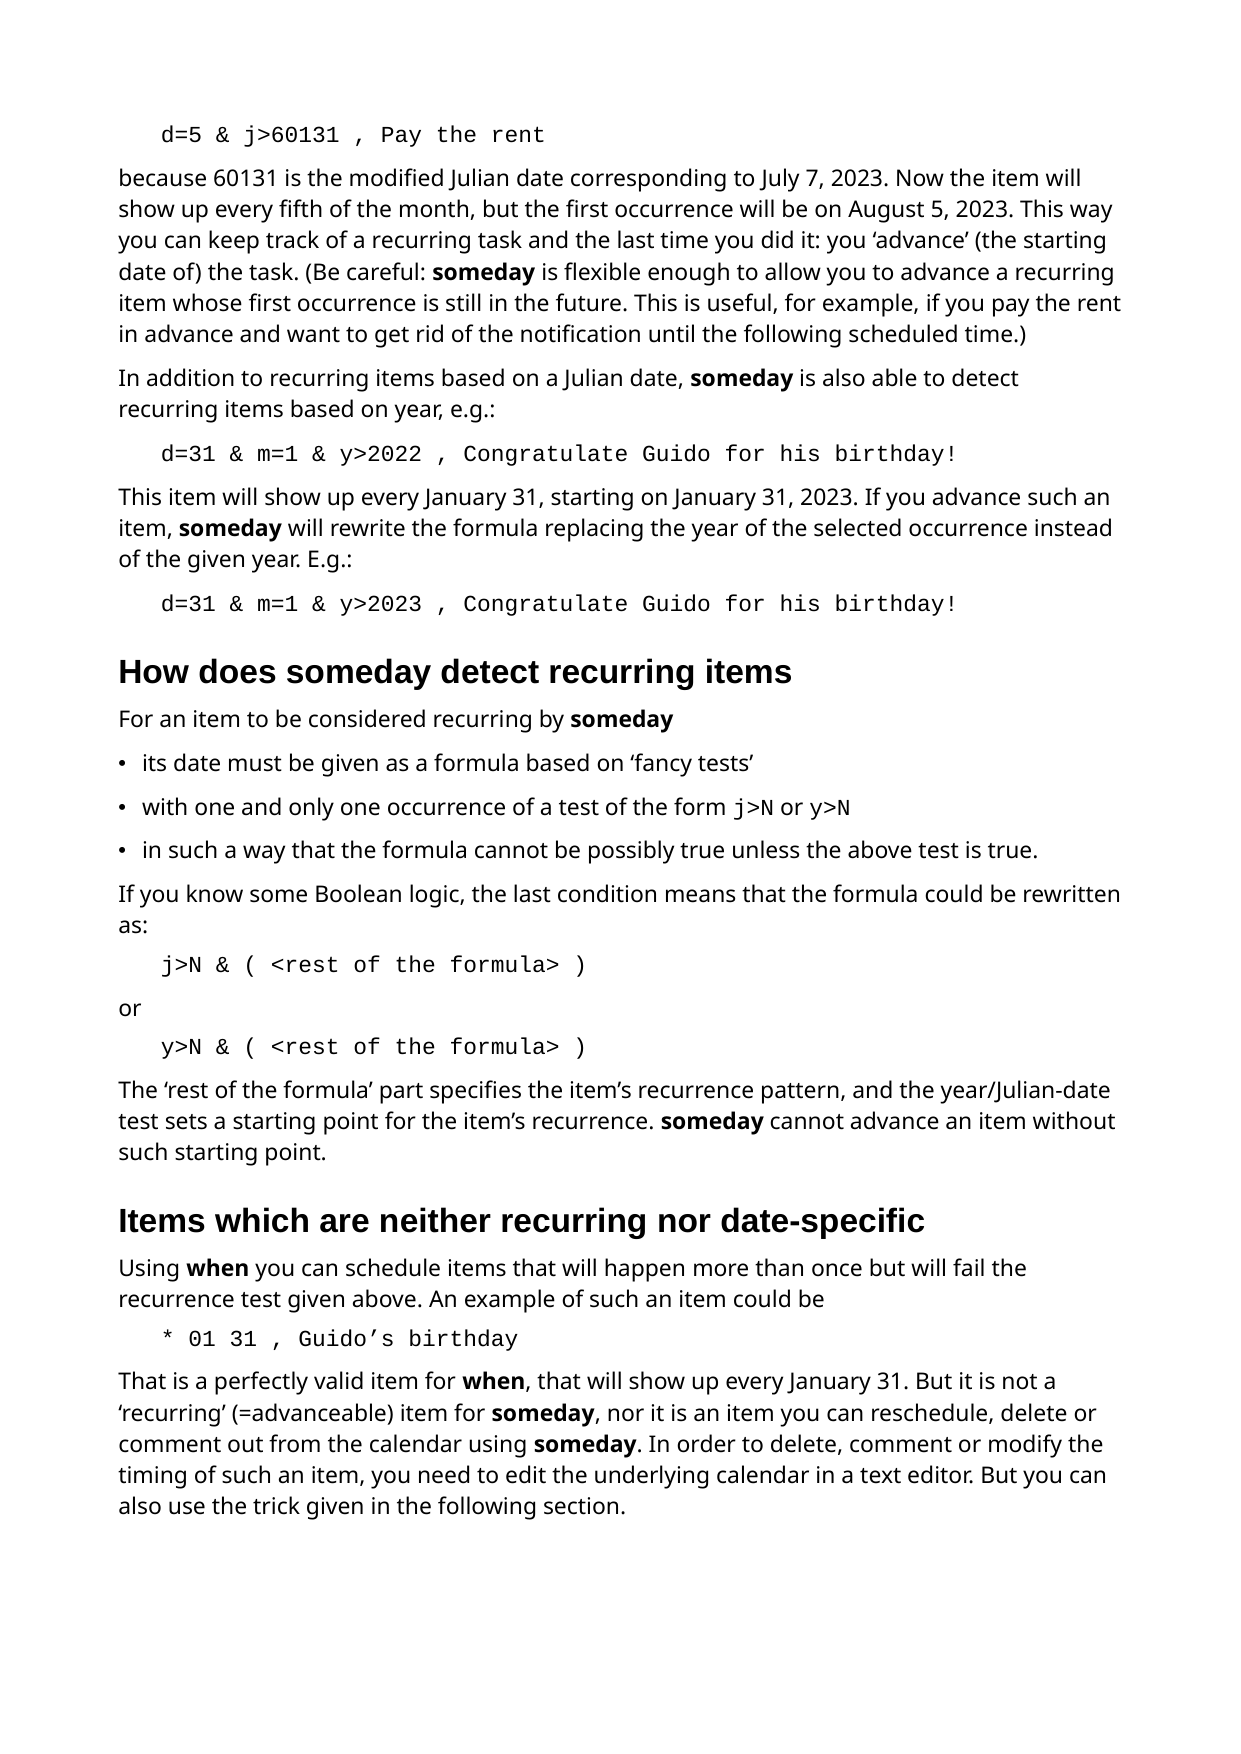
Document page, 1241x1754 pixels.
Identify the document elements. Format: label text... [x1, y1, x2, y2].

subtitle How does someday detect recurring items [118, 652, 1122, 690]
text or [118, 991, 1122, 1023]
text This item will show up every January 31, starting on January 31, 2023. If you advance such an item, someday will rewrite the formula replacing the year of the selected occurrence instead of the given year. E.g.: [118, 481, 1122, 574]
text because 60131 is the modified Julian date corresponding to July 7, 2023. Now the item will show up every fifth of the month, but the first occurrence will be on August 5, 2023. This way you can keep track of a recurring task and the last time you did it: you ‘advance’ (the starting date of) the task. (Be careful: someday is flexible enough to allow you to advance a recurring item whose first occurrence is still in the future. This is useful, for example, if you pay the rent in advance and want to get rid of the notification until the following scheduled time.) [118, 162, 1122, 349]
text d=31 & m=1 & y>2023 , Congratulate Guido for his birthday! [118, 587, 1122, 618]
text For an item to be considered recurring by someday [118, 703, 1122, 734]
text d=5 & j>60131 , Pay the rent [118, 118, 1122, 149]
text If you know some Boolean logic, the last condition means that the formula could be rewritten as: [118, 878, 1122, 941]
text In addition to recurring items based on a Julian date, someday is also able to detect recurring items based on year, e.g.: [118, 362, 1122, 424]
list with one and only one occurrence of a test of the form j>N or y>N [118, 790, 1122, 822]
list in such a way that the formula cannot be possibly true unless the above test is true. [118, 834, 1122, 866]
text The ‘rest of the formula’ part specifies the item’s recurrence pattern, and the year/Julian-date test sets a starting point for the item’s recurrence. someday cannot advance an item without such starting point. [118, 1074, 1122, 1167]
text d=31 & m=1 & y>2022 , Congratulate Guido for his birthday! [118, 437, 1122, 468]
text * 01 31 , Guido’s birthday [118, 1327, 1122, 1353]
text Using when you can schedule items that will happen more than once but will fail the recurrence test given above. An example of such an item could be [118, 1252, 1122, 1314]
text y>N & ( <rest of the formula> ) [118, 1035, 1122, 1061]
text That is a perfectly valid item for when, that will show up every January 31. But it is not a ‘recurring’ (=advanceable) item for someday, nor it is an item you can reschedule, delete or comment out from the calendar using someday. In order to delete, comment or modify the timing of such an item, you need to edit the underlying calendar in a text editor. But you can also use the trick given in the following section. [118, 1365, 1122, 1522]
list its date must be given as a formula based on ‘fancy tests’ [118, 747, 1122, 778]
subtitle Items which are neither recurring nor date‑specific [118, 1201, 1122, 1239]
text j>N & ( <rest of the formula> ) [118, 953, 1122, 979]
